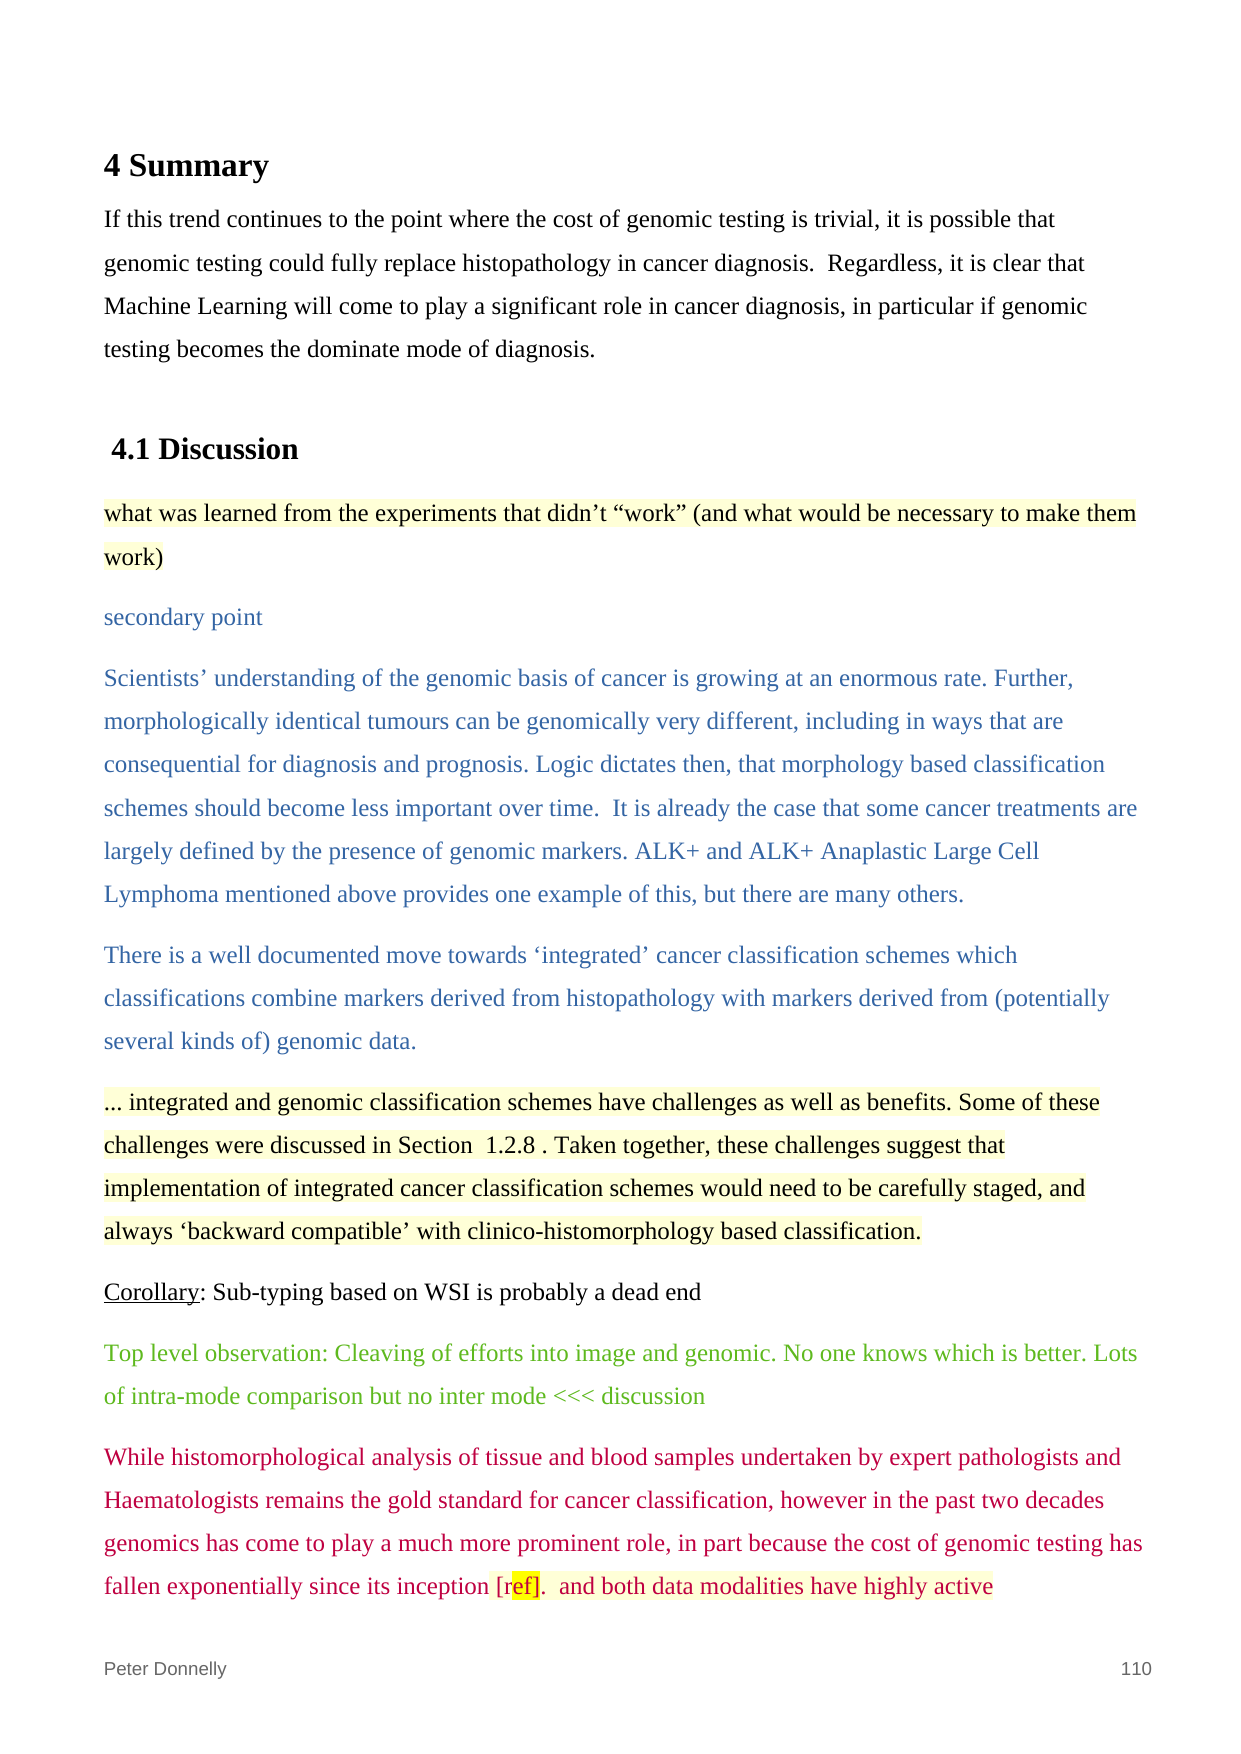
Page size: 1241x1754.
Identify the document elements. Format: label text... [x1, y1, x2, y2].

text If this trend continues to the point where the cost of genomic testing is trivial, it is possible that genomic testing could fully replace histopathology in cancer diagnosis. Regardless, it is clear that Machine Learning will come to play a significant role in cancer diagnosis, in particular if genomic testing becomes the dominate mode of diagnosis. [103, 204, 1146, 363]
text There is a well documented move towards ‘integrated’ cancer classification schemes which classifications combine markers derived from histopathology with markers derived from (potentially several kinds of) genomic data. [103, 940, 1146, 1055]
text what was learned from the experiments that didn’t “work” (and what would be necessary to make them work) [103, 498, 1146, 570]
text Scientists’ understanding of the genomic basis of cancer is growing at an enormous rate. Further, morphologically identical tumours can be genomically very different, including in ways that are consequential for diagnosis and prognosis. Logic dictates then, that morphology based classification schemes should become less important over time. It is already the case that some cancer treatments are largely defined by the presence of genomic markers. ALK+ and ALK+ Anaplastic Large Cell Lymphoma mentioned above provides one example of this, but there are many others. [103, 663, 1146, 908]
text Corollary: Sub-typing based on WSI is probably a dead end [103, 1277, 1146, 1306]
text secondary point [103, 602, 1146, 631]
text While histomorphological analysis of tissue and blood samples undertaken by expert pathologists and Haematologists remains the gold standard for cancer classification, however in the past two decades genomics has come to play a much more prominent role, in part because the cost of genomic testing has fallen exponentially since its inception [ref]. and both data modalities have highly active [103, 1442, 1146, 1600]
subtitle Summary [103, 145, 1146, 183]
subtitle Discussion [103, 430, 1146, 466]
text ... integrated and genomic classification schemes have challenges as well as benefits. Some of these challenges were discussed in Section 1.2.8. Taken together, these challenges suggest that implementation of integrated cancer classification schemes would need to be carefully staged, and always ‘backward compatible’ with clinico-histomorphology based classification. [103, 1087, 1146, 1245]
text Top level observation: Cleaving of efforts into image and genomic. No one knows which is better. Lots of intra-mode comparison but no inter mode <<< discussion [103, 1338, 1146, 1410]
